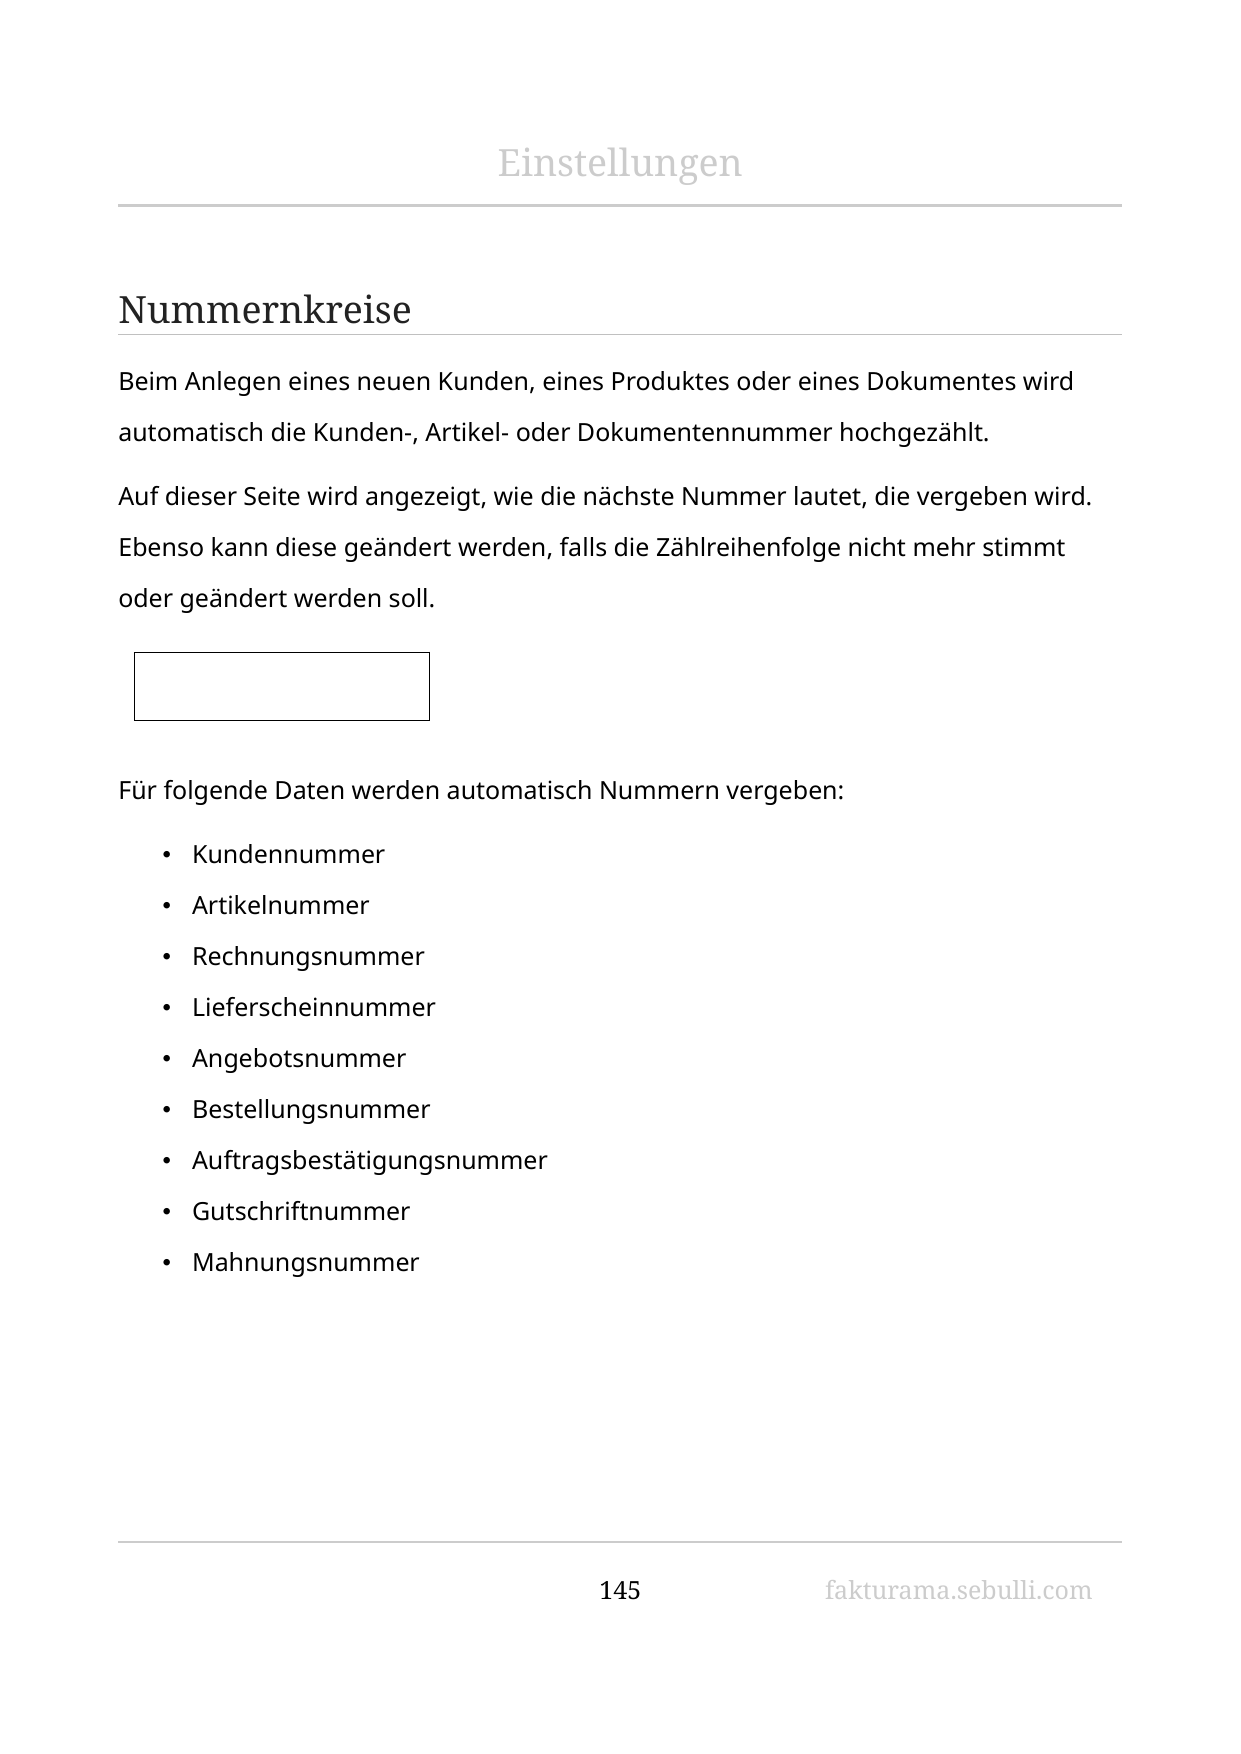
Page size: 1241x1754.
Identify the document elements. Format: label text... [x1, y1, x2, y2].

text Beim Anlegen eines neuen Kunden, eines Produktes oder eines Dokumentes wird automatisch die Kunden-, Artikel- oder Dokumentennummer hochgezählt. [118, 364, 1122, 449]
list Rechnungsnummer [162, 938, 1122, 972]
list Kundennummer [162, 836, 1122, 870]
list Auftragsbestätigungsnummer [162, 1143, 1122, 1177]
text Für folgende Daten werden automatisch Nummern vergeben: [118, 773, 1122, 807]
list Angebotsnummer [162, 1041, 1122, 1074]
list Lieferscheinnummer [162, 989, 1122, 1023]
list Bestellungsnummer [162, 1092, 1122, 1126]
subtitle Nummernkreise [118, 283, 1122, 334]
text Auf dieser Seite wird angezeigt, wie die nächste Nummer lautet, die vergeben wird. Ebenso kann diese geändert werden, falls die Zählreihenfolge nicht mehr stimmt oder geändert werden soll. [118, 478, 1122, 614]
list Gutschriftnummer [162, 1194, 1122, 1228]
list Artikelnummer [162, 887, 1122, 921]
list Mahnungsnummer [162, 1245, 1122, 1279]
